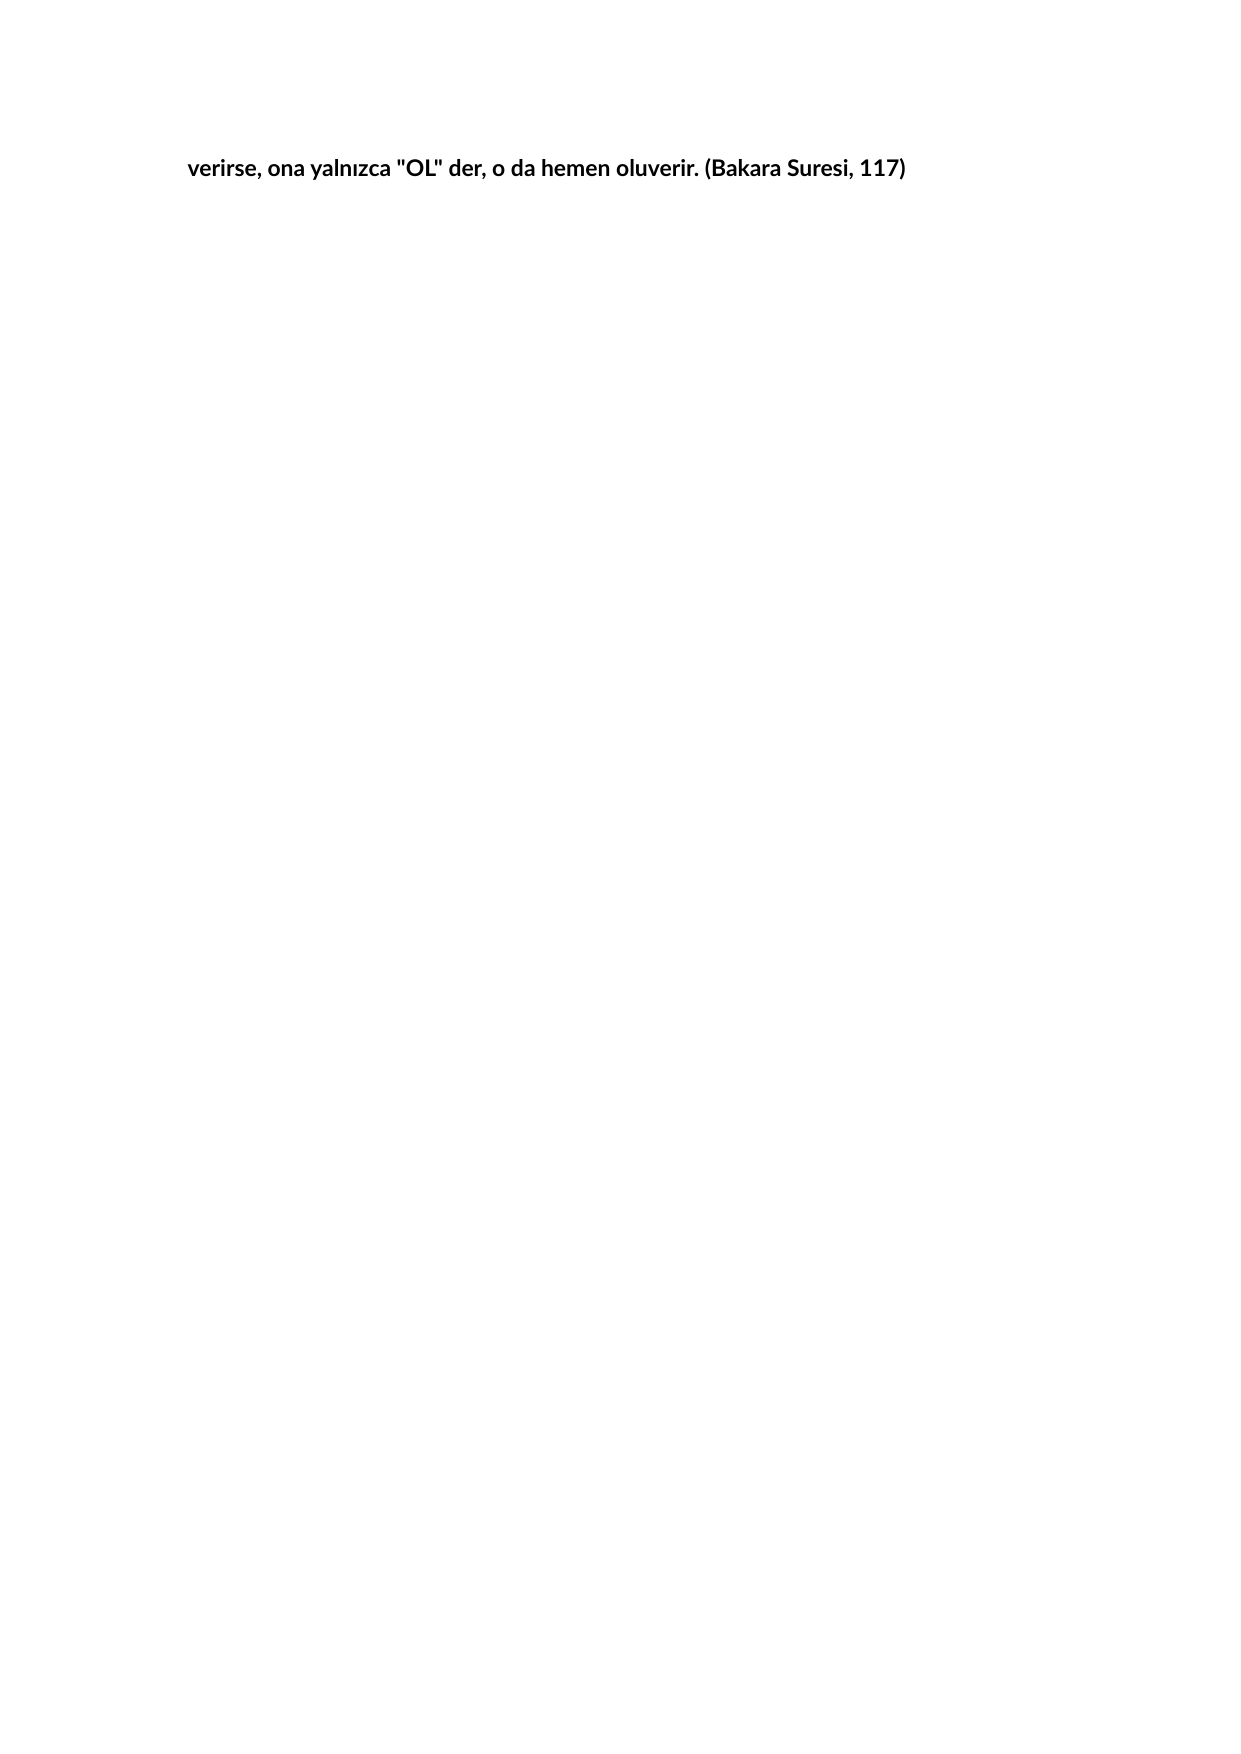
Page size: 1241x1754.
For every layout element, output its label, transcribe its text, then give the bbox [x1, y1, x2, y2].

text verirse, ona yalnızca "OL" der, o da hemen oluverir. (Bakara Suresi, 117) [187, 150, 1035, 183]
